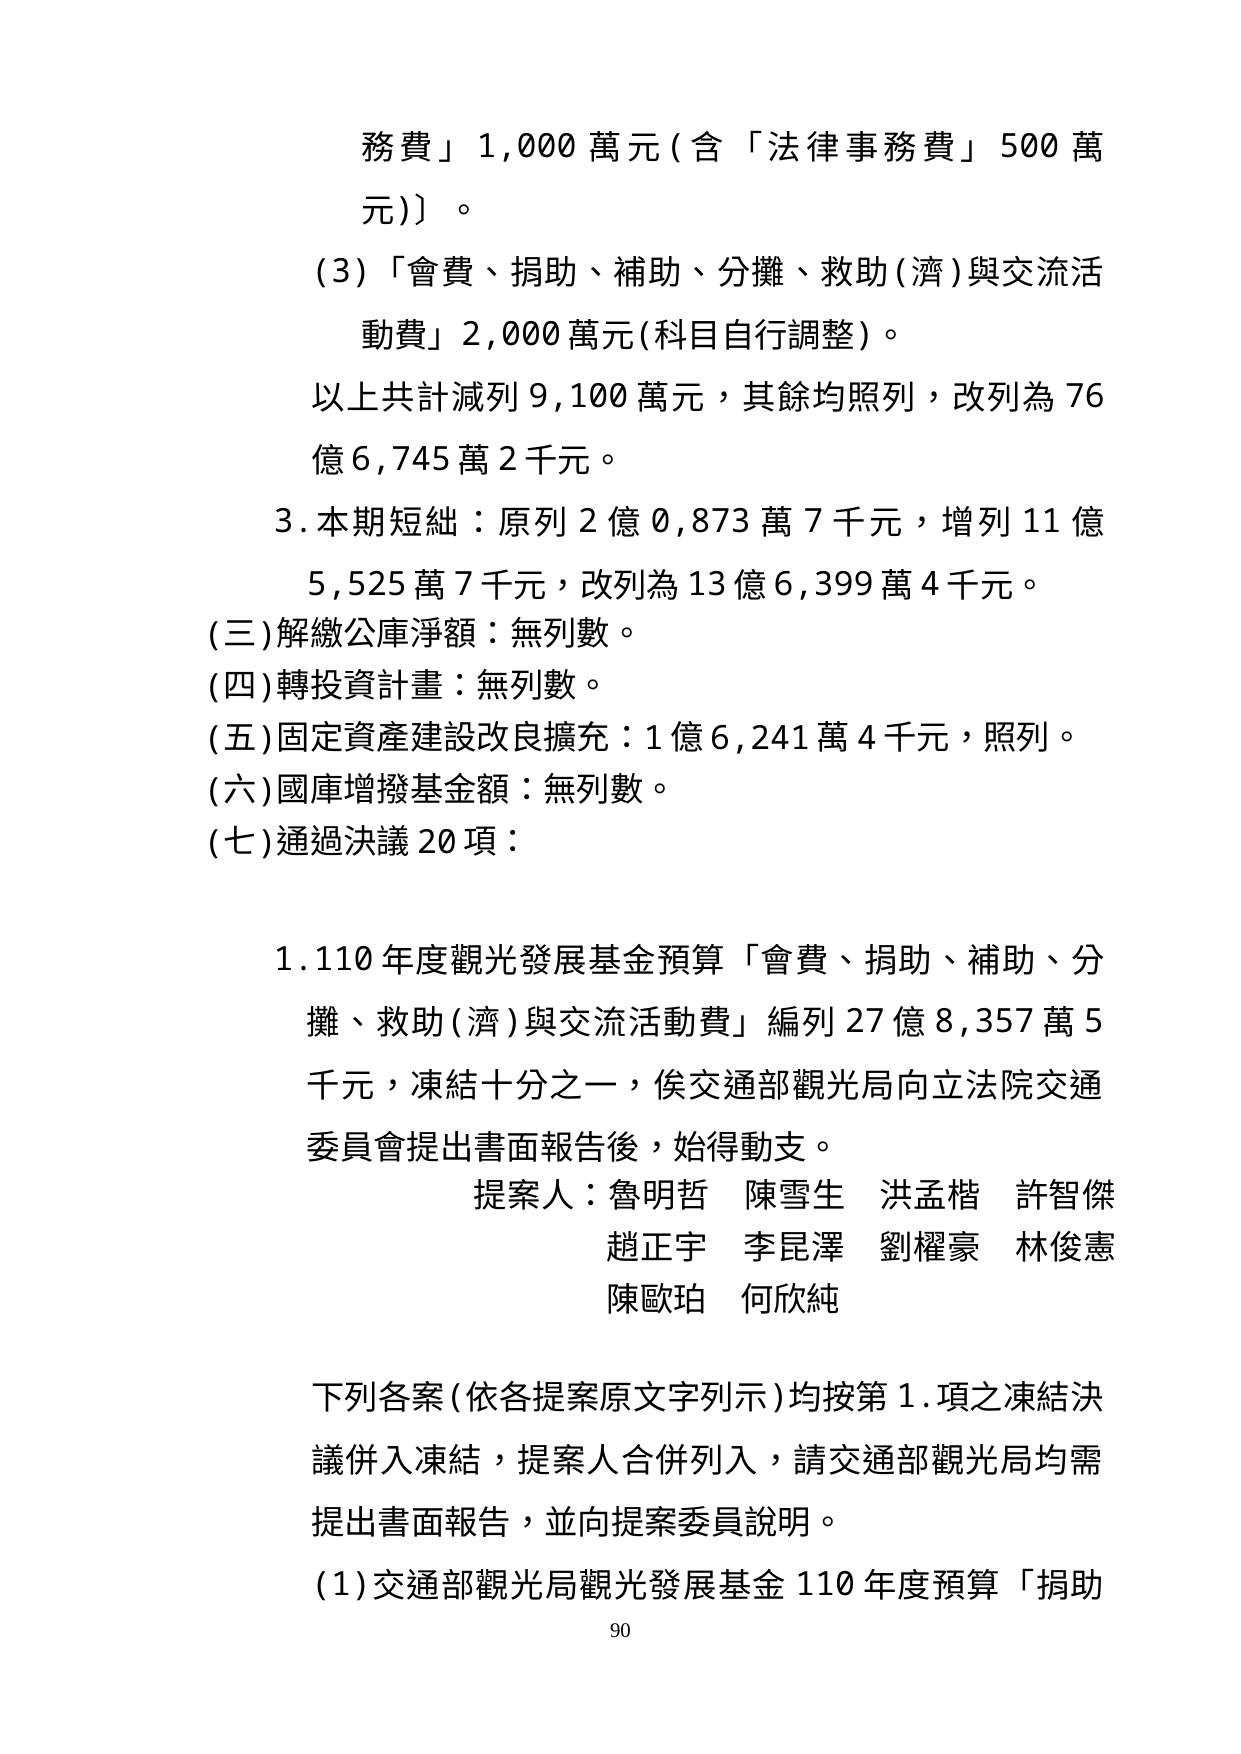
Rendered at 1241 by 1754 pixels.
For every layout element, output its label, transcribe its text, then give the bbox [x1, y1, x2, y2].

text 務費」1,000萬元(含「法律事務費」500萬元)〕。 [311, 103, 1104, 228]
text (三)解繳公庫淨額：無列數。 [203, 603, 1104, 655]
text 1.110年度觀光發展基金預算「會費、捐助、補助、分攤、救助(濟)與交流活動費」編列27億8,357萬5千元，凍結十分之一，俟交通部觀光局向立法院交通委員會提出書面報告後，始得動支。 [273, 916, 1104, 1166]
text (六)國庫增撥基金額：無列數。 [203, 759, 1104, 812]
text (3)「會費、捐助、補助、分攤、救助(濟)與交流活動費」2,000萬元(科目自行調整)。 [311, 228, 1104, 353]
text 以上共計減列9,100萬元，其餘均照列，改列為76億6,745萬2千元。 [311, 353, 1104, 478]
text 下列各案(依各提案原文字列示)均按第1.項之凍結決議併入凍結，提案人合併列入，請交通部觀光局均需提出書面報告，並向提案委員說明。 [311, 1353, 1104, 1541]
text (1)交通部觀光局觀光發展基金110年度預算「捐助 [311, 1541, 1104, 1603]
text 提案人：魯明哲 陳雪生 洪孟楷 許智傑 趙正宇 李昆澤 劉櫂豪 林俊憲 陳歐珀 何欣純 [473, 1166, 1117, 1322]
text (四)轉投資計畫：無列數。 [203, 655, 1104, 707]
text 3.本期短絀：原列2億0,873萬7千元，增列11億5,525萬7千元，改列為13億6,399萬4千元。 [273, 478, 1104, 603]
text (七)通過決議20項： [203, 812, 1104, 864]
text (五)固定資產建設改良擴充：1億6,241萬4千元，照列。 [203, 707, 1104, 759]
